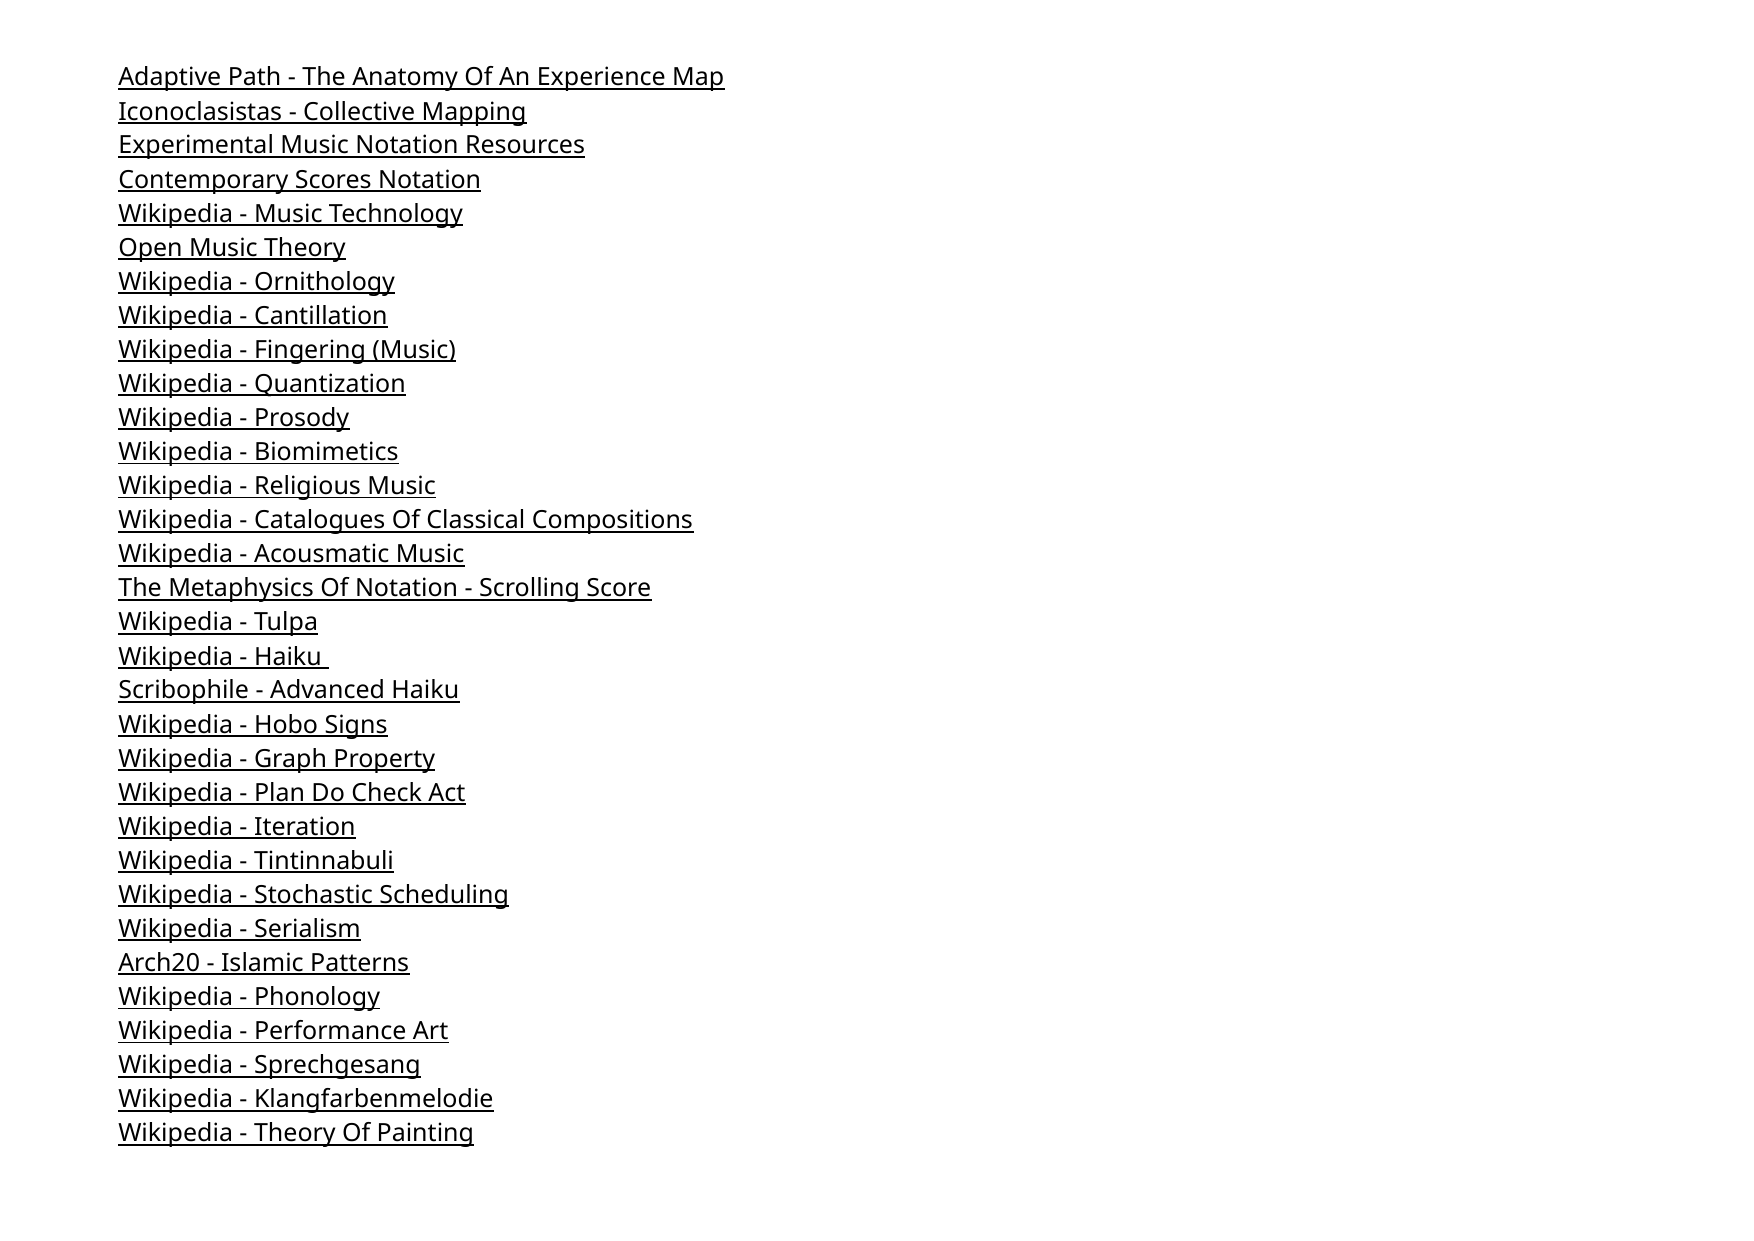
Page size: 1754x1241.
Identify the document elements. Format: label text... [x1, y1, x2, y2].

subtitle Iconoclasistas - Collective Mapping [118, 93, 1695, 127]
subtitle Scribophile - Advanced Haiku [118, 672, 1695, 706]
subtitle Wikipedia - Stochastic Scheduling [118, 877, 1695, 911]
subtitle Wikipedia - Sprechgesang [118, 1047, 1695, 1081]
subtitle Wikipedia - Tulpa [118, 604, 1695, 638]
subtitle The Metaphysics Of Notation - Scrolling Score [118, 570, 1695, 604]
subtitle Wikipedia - Tintinnabuli [118, 842, 1695, 877]
subtitle Adaptive Path - The Anatomy Of An Experience Map [118, 59, 1695, 93]
subtitle Wikipedia - Quantization [118, 366, 1695, 400]
subtitle Wikipedia - Serialism [118, 911, 1695, 945]
subtitle Wikipedia - Acousmatic Music [118, 536, 1695, 570]
subtitle Wikipedia - Catalogues Of Classical Compositions [118, 502, 1695, 536]
subtitle Wikipedia - Music Technology [118, 195, 1695, 229]
subtitle Wikipedia - Biomimetics [118, 434, 1695, 468]
subtitle Wikipedia - Iteration [118, 808, 1695, 842]
subtitle Wikipedia - Religious Music [118, 468, 1695, 502]
subtitle Open Music Theory [118, 229, 1695, 263]
subtitle Wikipedia - Theory Of Painting [118, 1115, 1695, 1149]
subtitle Arch20 - Islamic Patterns [118, 945, 1695, 979]
subtitle Wikipedia - Cantillation [118, 297, 1695, 332]
subtitle Wikipedia - Plan Do Check Act [118, 774, 1695, 808]
subtitle Wikipedia - Hobo Signs [118, 706, 1695, 740]
subtitle Wikipedia - Prosody [118, 400, 1695, 434]
subtitle Wikipedia - Ornithology [118, 263, 1695, 297]
subtitle Wikipedia - Graph Property [118, 740, 1695, 774]
subtitle Wikipedia - Fingering (Music) [118, 332, 1695, 366]
subtitle Contemporary Scores Notation [118, 161, 1695, 195]
subtitle Wikipedia - Phonology [118, 979, 1695, 1013]
subtitle Experimental Music Notation Resources [118, 127, 1695, 161]
subtitle Wikipedia - Klangfarbenmelodie [118, 1081, 1695, 1115]
subtitle Wikipedia - Haiku [118, 638, 1695, 672]
subtitle Wikipedia - Performance Art [118, 1013, 1695, 1047]
